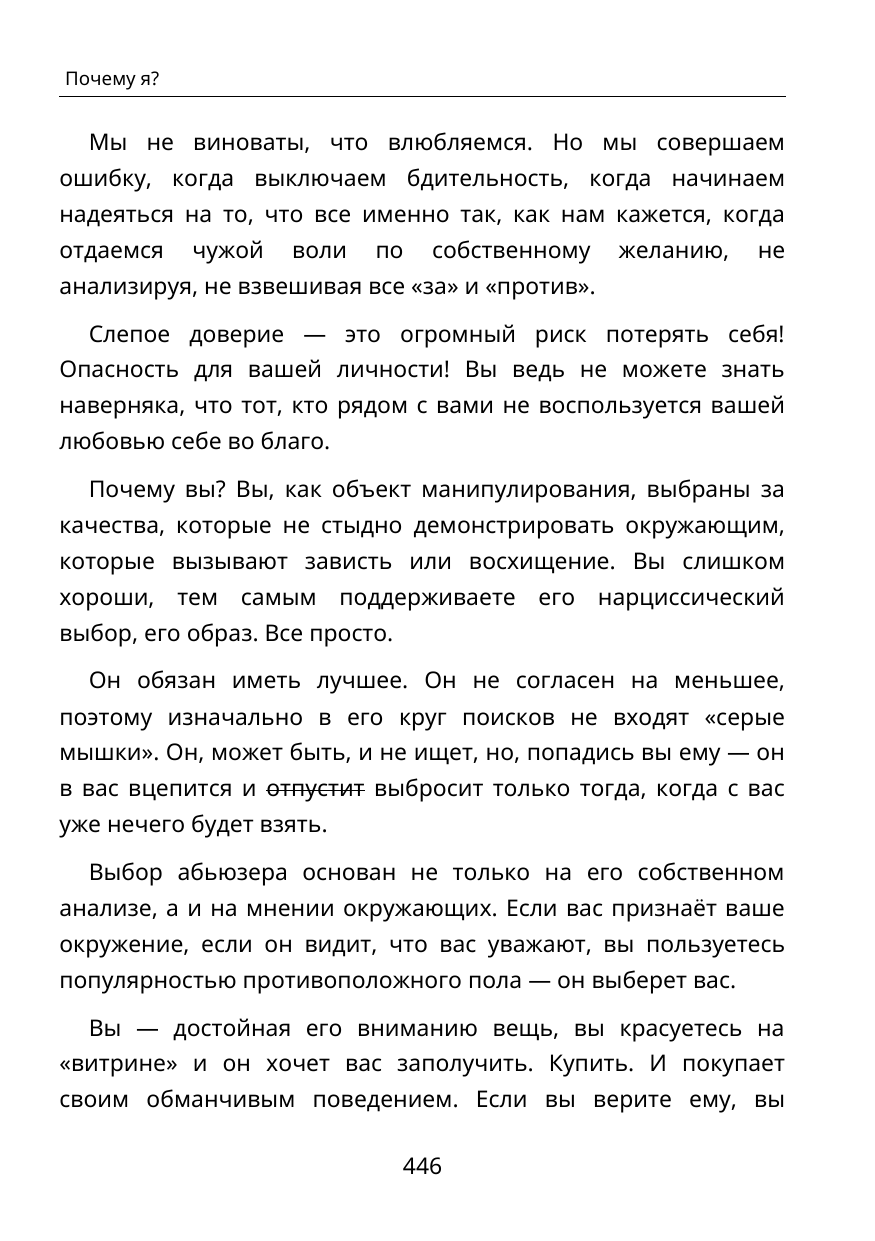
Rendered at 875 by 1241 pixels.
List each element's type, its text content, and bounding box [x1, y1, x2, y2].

text Мы не виноваты, что влюбляемся. Но мы совершаем ошибку, когда выключаем бдительность, когда начинаем надеяться на то, что все именно так, как нам кажется, когда отдаемся чужой воли по собственному желанию, не анализируя, не взвешивая все «за» и «против». [59, 126, 786, 301]
text Почему вы? Вы, как объект манипулирования, выбраны за качества, которые не стыдно демонстрировать окружающим, которые вызывают зависть или восхищение. Вы слишком хороши, тем самым поддерживаете его нарциссический выбор, его образ. Все просто. [59, 473, 786, 648]
text Выбор абьюзера основан не только на его собственном анализе, а и на мнении окружающих. Если вас признаёт ваше окружение, если он видит, что вас уважают, вы пользуетесь популярностью противоположного пола — он выберет вас. [59, 856, 786, 995]
text Он обязан иметь лучшее. Он не согласен на меньшее, поэтому изначально в его круг поисков не входят «серые мышки». Он, может быть, и не ищет, но, попадись вы ему — он в вас вцепится и отпустит выбросит только тогда, когда с вас уже нечего будет взять. [59, 664, 786, 839]
text Вы — достойная его вниманию вещь, вы красуетесь на «витрине» и он хочет вас заполучить. Купить. И покупает своим обманчивым поведением. Если вы верите ему, вы [59, 1011, 786, 1114]
text Слепое доверие — это огромный риск потерять себя! Опасность для вашей личности! Вы ведь не можете знать наверняка, что тот, кто рядом с вами не воспользуется вашей любовью себе во благо. [59, 317, 786, 457]
